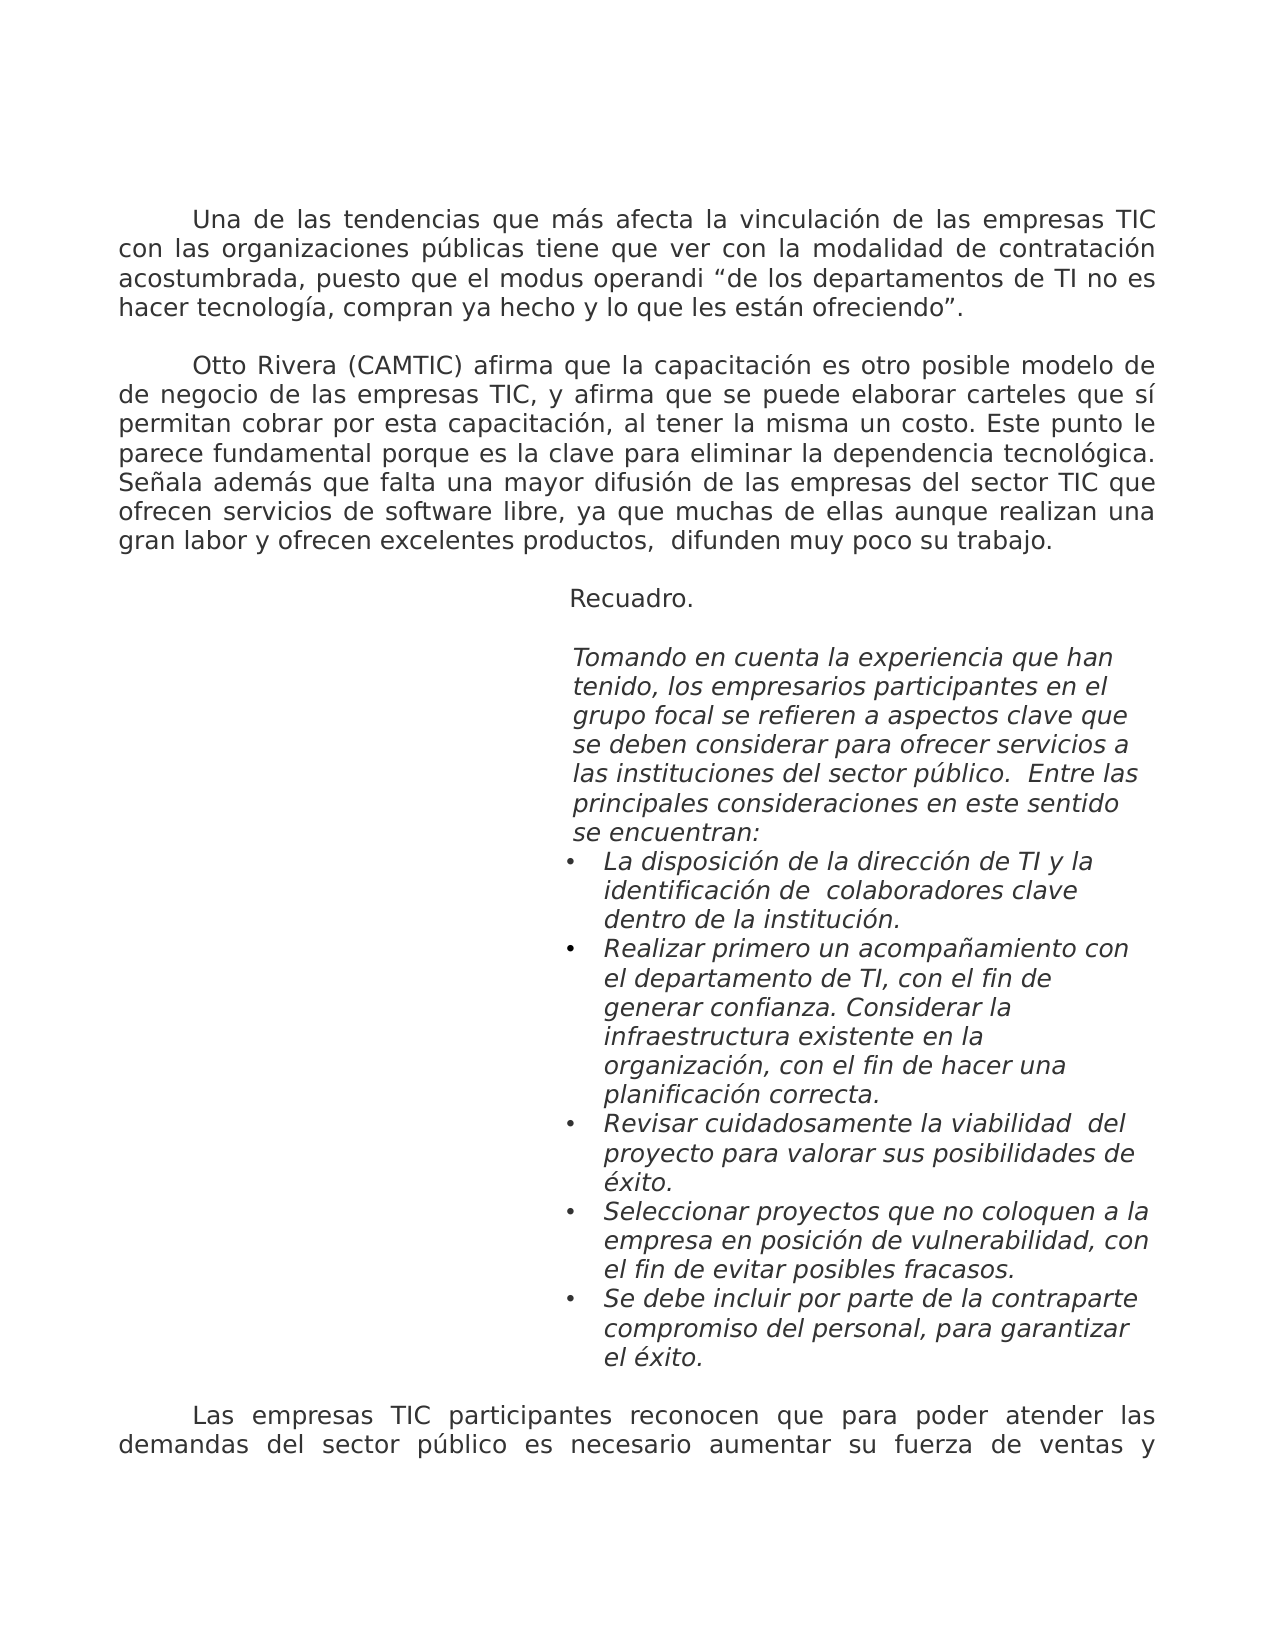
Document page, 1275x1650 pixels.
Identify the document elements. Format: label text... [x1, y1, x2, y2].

text Otto Rivera (CAMTIC) afirma que la capacitación es otro posible modelo de de negocio de las empresas TIC, y afirma que se puede elaborar carteles que sí permitan cobrar por esta capacitación, al tener la misma un costo. Este punto le parece fundamental porque es la clave para eliminar la dependencia tecnológica. Señala además que falta una mayor difusión de las empresas del sector TIC que ofrecen servicios de software libre, ya que muchas de ellas aunque realizan una gran labor y ofrecen excelentes productos, difunden muy poco su trabajo. [118, 351, 1157, 556]
text Las empresas TIC participantes reconocen que para poder atender las demandas del sector público es necesario aumentar su fuerza de ventas y [118, 1401, 1157, 1460]
list Revisar cuidadosamente la viabilidad del proyecto para valorar sus posibilidades de éxito. [566, 1110, 1157, 1197]
list La disposición de la dirección de TI y la identificación de colaboradores clave dentro de la institución. [566, 847, 1157, 935]
text Una de las tendencias que más afecta la vinculación de las empresas TIC con las organizaciones públicas tiene que ver con la modalidad de contratación acostumbrada, puesto que el modus operandi “de los departamentos de TI no es hacer tecnología, compran ya hecho y lo que les están ofreciendo”. [118, 206, 1157, 322]
list Se debe incluir por parte de la contraparte compromiso del personal, para garantizar el éxito. [566, 1285, 1157, 1372]
text Tomando en cuenta la experiencia que han tenido, los empresarios participantes en el grupo focal se refieren a aspectos clave que se deben considerar para ofrecer servicios a las instituciones del sector público. Entre las principales consideraciones en este sentido se encuentran: [573, 643, 1157, 847]
text Recuadro. [118, 585, 1157, 614]
list Realizar primero un acompañamiento con el departamento de TI, con el fin de generar confianza. Considerar la infraestructura existente en la organización, con el fin de hacer una planificación correcta. [566, 935, 1157, 1110]
list Seleccionar proyectos que no coloquen a la empresa en posición de vulnerabilidad, con el fin de evitar posibles fracasos. [566, 1197, 1157, 1285]
